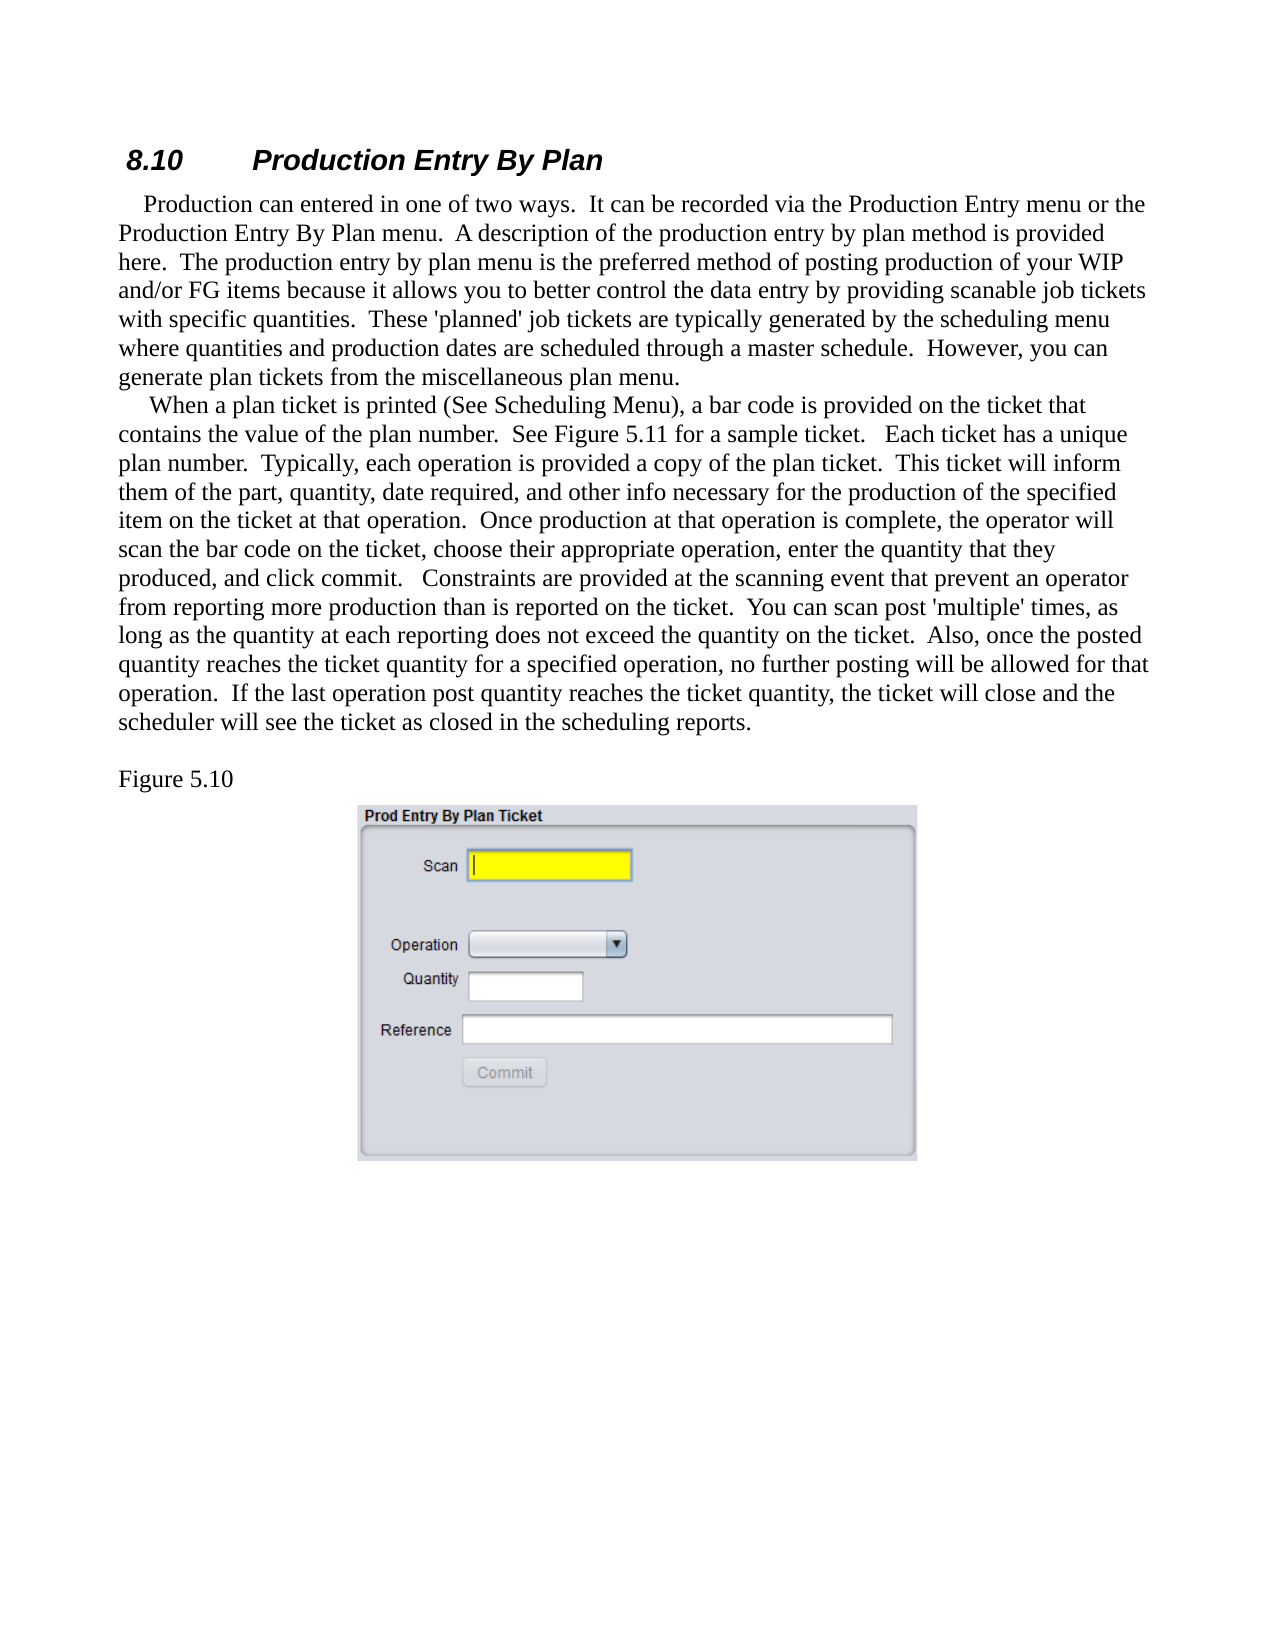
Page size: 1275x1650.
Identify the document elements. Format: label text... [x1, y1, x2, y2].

text Production can entered in one of two ways. It can be recorded via the Production Entry menu or the Production Entry By Plan menu. A description of the production entry by plan method is provided here. The production entry by plan menu is the preferred method of posting production of your WIP and/or FG items because it allows you to better control the data entry by providing scanable job tickets with specific quantities. These 'planned' job tickets are typically generated by the scheduling menu where quantities and production dates are scheduled through a master schedule. However, you can generate plan tickets from the miscellaneous plan menu. [118, 189, 1157, 390]
picture [357, 805, 918, 1161]
text Figure 5.10 [118, 764, 1157, 793]
subtitle Production Entry By Plan [118, 143, 1157, 177]
text When a plan ticket is printed (See Scheduling Menu), a bar code is provided on the ticket that contains the value of the plan number. See Figure 5.11 for a sample ticket. Each ticket has a unique plan number. Typically, each operation is provided a copy of the plan ticket. This ticket will inform them of the part, quantity, date required, and other info necessary for the production of the specified item on the ticket at that operation. Once production at that operation is complete, the operator will scan the bar code on the ticket, choose their appropriate operation, enter the quantity that they produced, and click commit. Constraints are provided at the scanning event that prevent an operator from reporting more production than is reported on the ticket. You can scan post 'multiple' times, as long as the quantity at each reporting does not exceed the quantity on the ticket. Also, once the posted quantity reaches the ticket quantity for a specified operation, no further posting will be allowed for that operation. If the last operation post quantity reaches the ticket quantity, the ticket will close and the scheduler will see the ticket as closed in the scheduling reports. [118, 390, 1157, 735]
